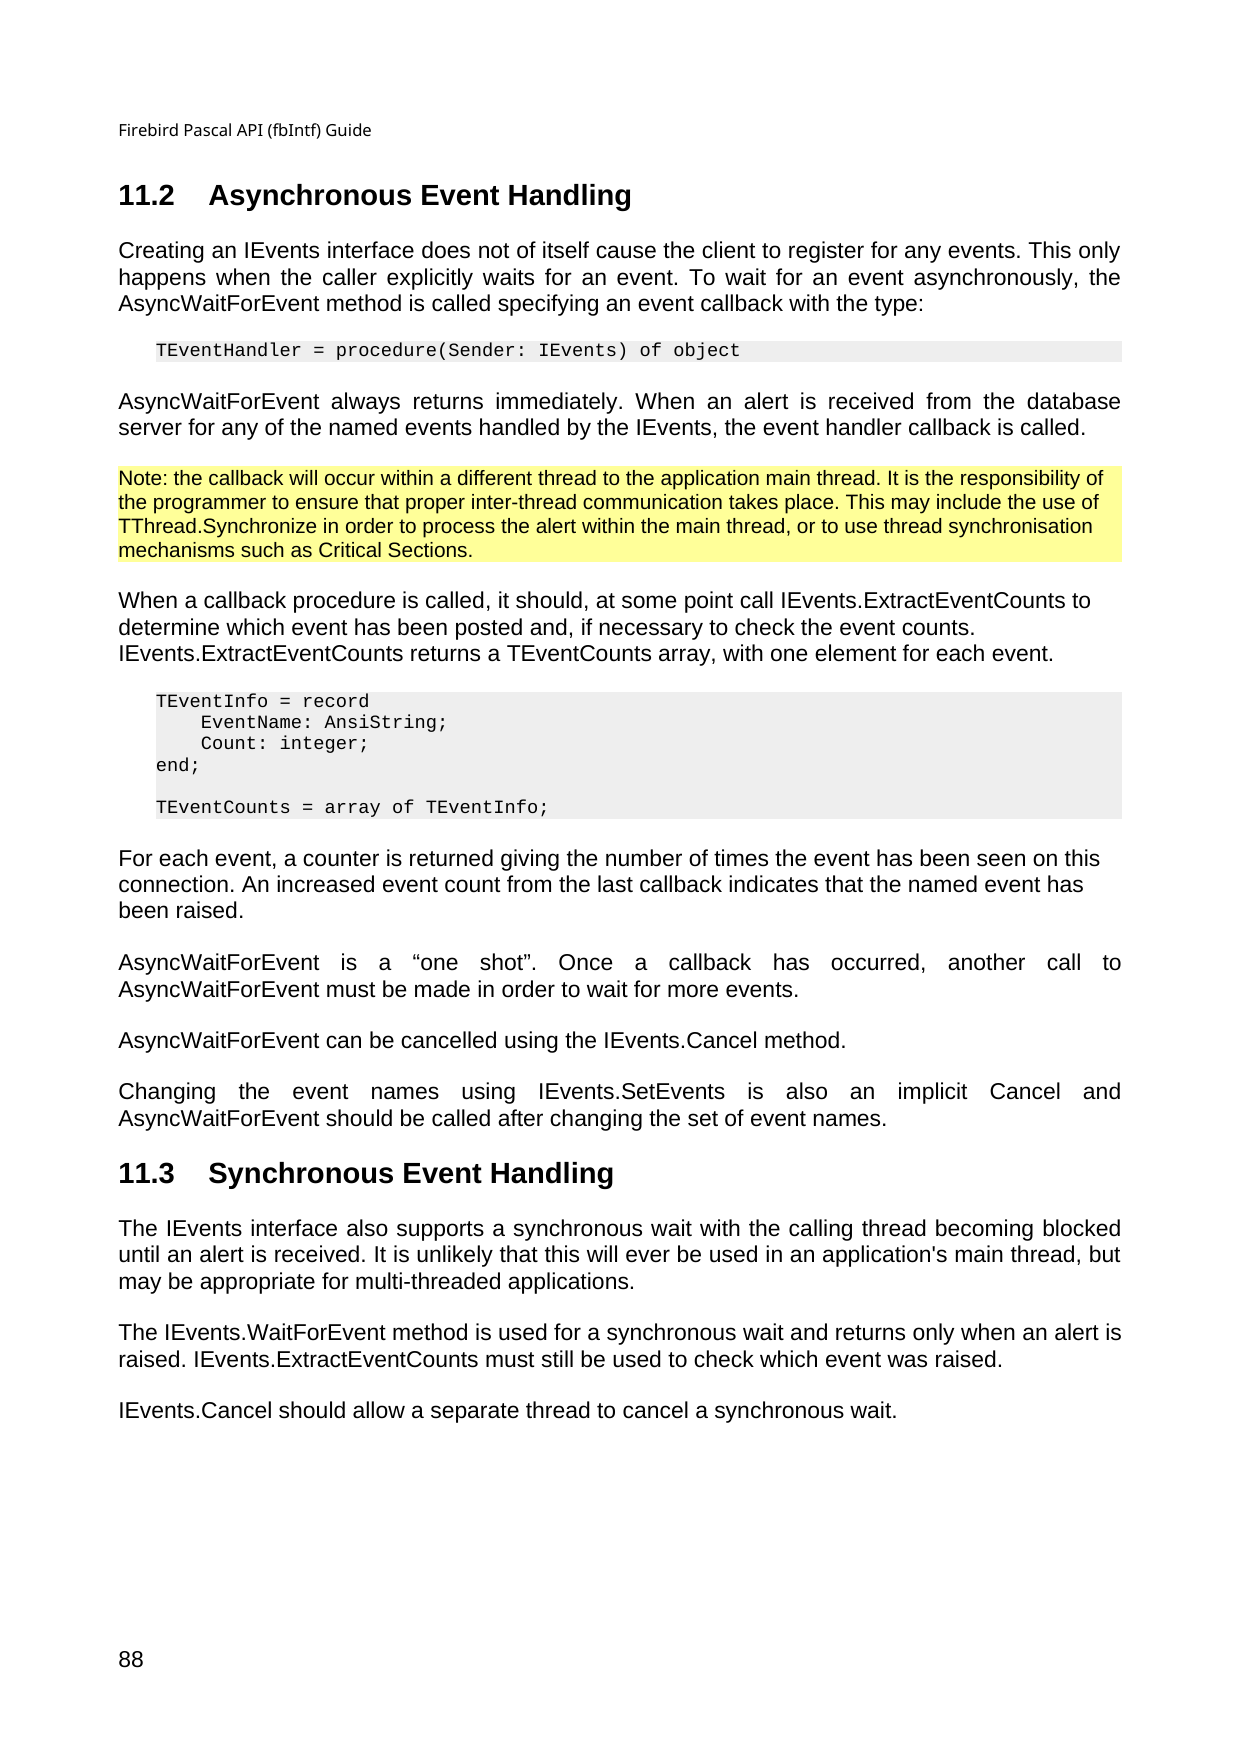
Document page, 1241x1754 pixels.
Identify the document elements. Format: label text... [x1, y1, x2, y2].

text The IEvents.WaitForEvent method is used for a synchronous wait and returns only when an alert is raised. IEvents.ExtractEventCounts must still be used to check which event was raised. [118, 1319, 1122, 1372]
text TEventInfo = record [156, 692, 1122, 713]
subtitle Asynchronous Event Handling [118, 178, 1122, 212]
text Creating an IEvents interface does not of itself cause the client to register for any events. This only happens when the caller explicitly waits for an event. To wait for an event asynchronously, the AsyncWaitForEvent method is called specifying an event callback with the type: [118, 237, 1122, 316]
text For each event, a counter is returned giving the number of times the event has been seen on this connection. An increased event count from the last callback indicates that the named event has been raised. [118, 845, 1122, 924]
text TEventHandler = procedure(Sender: IEvents) of object [156, 341, 1122, 362]
text AsyncWaitForEvent is a “one shot”. Once a callback has occurred, another call to AsyncWaitForEvent must be made in order to wait for more events. [118, 949, 1122, 1002]
text TEventCounts = array of TEventInfo; [156, 798, 1122, 819]
text When a callback procedure is called, it should, at some point call IEvents.ExtractEventCounts to determine which event has been posted and, if necessary to check the event counts. IEvents.ExtractEventCounts returns a TEventCounts array, with one element for each event. [118, 587, 1122, 666]
text Note: the callback will occur within a different thread to the application main thread. It is the responsibility of the programmer to ensure that proper inter-thread communication takes place. This may include the use of TThread.Synchronize in order to process the alert within the main thread, or to use thread synchronisation mechanisms such as Critical Sections. [118, 466, 1122, 562]
text EventName: AnsiString; [156, 713, 1122, 734]
text Changing the event names using IEvents.SetEvents is also an implicit Cancel and AsyncWaitForEvent should be called after changing the set of event names. [118, 1078, 1122, 1131]
subtitle Synchronous Event Handling [118, 1156, 1122, 1189]
text Count: integer; [156, 734, 1122, 755]
text The IEvents interface also supports a synchronous wait with the calling thread becoming blocked until an alert is received. It is unlikely that this will ever be used in an application's main thread, but may be appropriate for multi-threaded applications. [118, 1215, 1122, 1294]
text IEvents.Cancel should allow a separate thread to cancel a synchronous wait. [118, 1397, 1122, 1423]
text AsyncWaitForEvent can be cancelled using the IEvents.Cancel method. [118, 1027, 1122, 1053]
text AsyncWaitForEvent always returns immediately. When an alert is received from the database server for any of the named events handled by the IEvents, the event handler callback is called. [118, 388, 1122, 441]
text end; [156, 755, 1122, 777]
